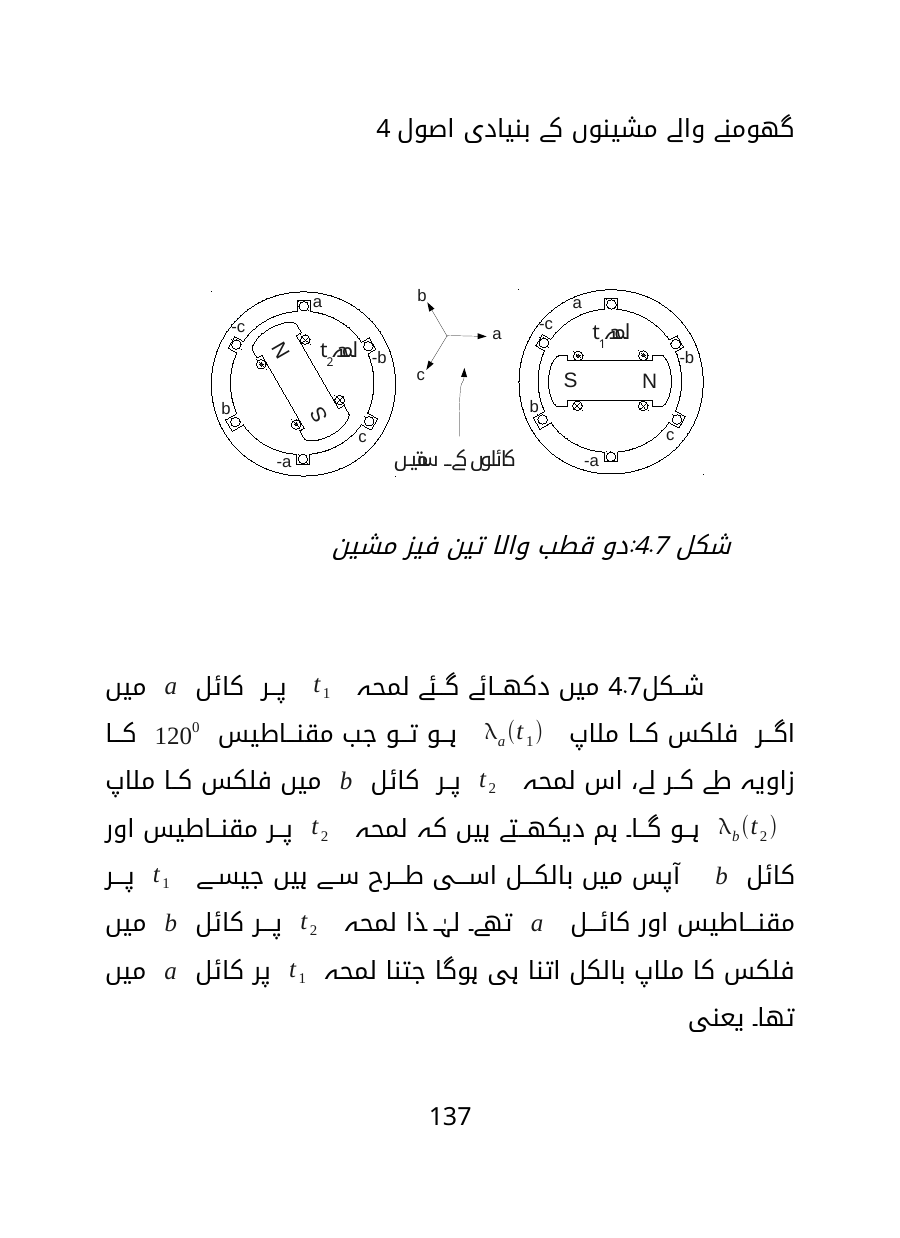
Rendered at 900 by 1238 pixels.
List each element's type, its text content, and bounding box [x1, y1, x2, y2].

text شکل4.7 میں دکھائے گئے لمحہ پر کائلمیں اگر فلکس کا ملاپ ہو تو جب مقناطیسکا زاویہ طے کر لے، اس لمحہ پر کائلمیں فلکس کا ملاپہو گا۔ ہم دیکھتے ہیں کہ لمحہ پر مقناطیس اور کائل آپس میں بالکل اسی طرح سے ہیں جیسے پر مقناطیس اور کائل تھے۔ لہٰذا لمحہ پر کائلمیں فلکس کا ملاپ بالکل اتنا ہی ہوگا جتنا لمحہپر کائلمیں تھا۔ یعنی [105, 663, 795, 1042]
text شکل 4.7:دو قطب والا تین فیز مشین [169, 195, 731, 570]
